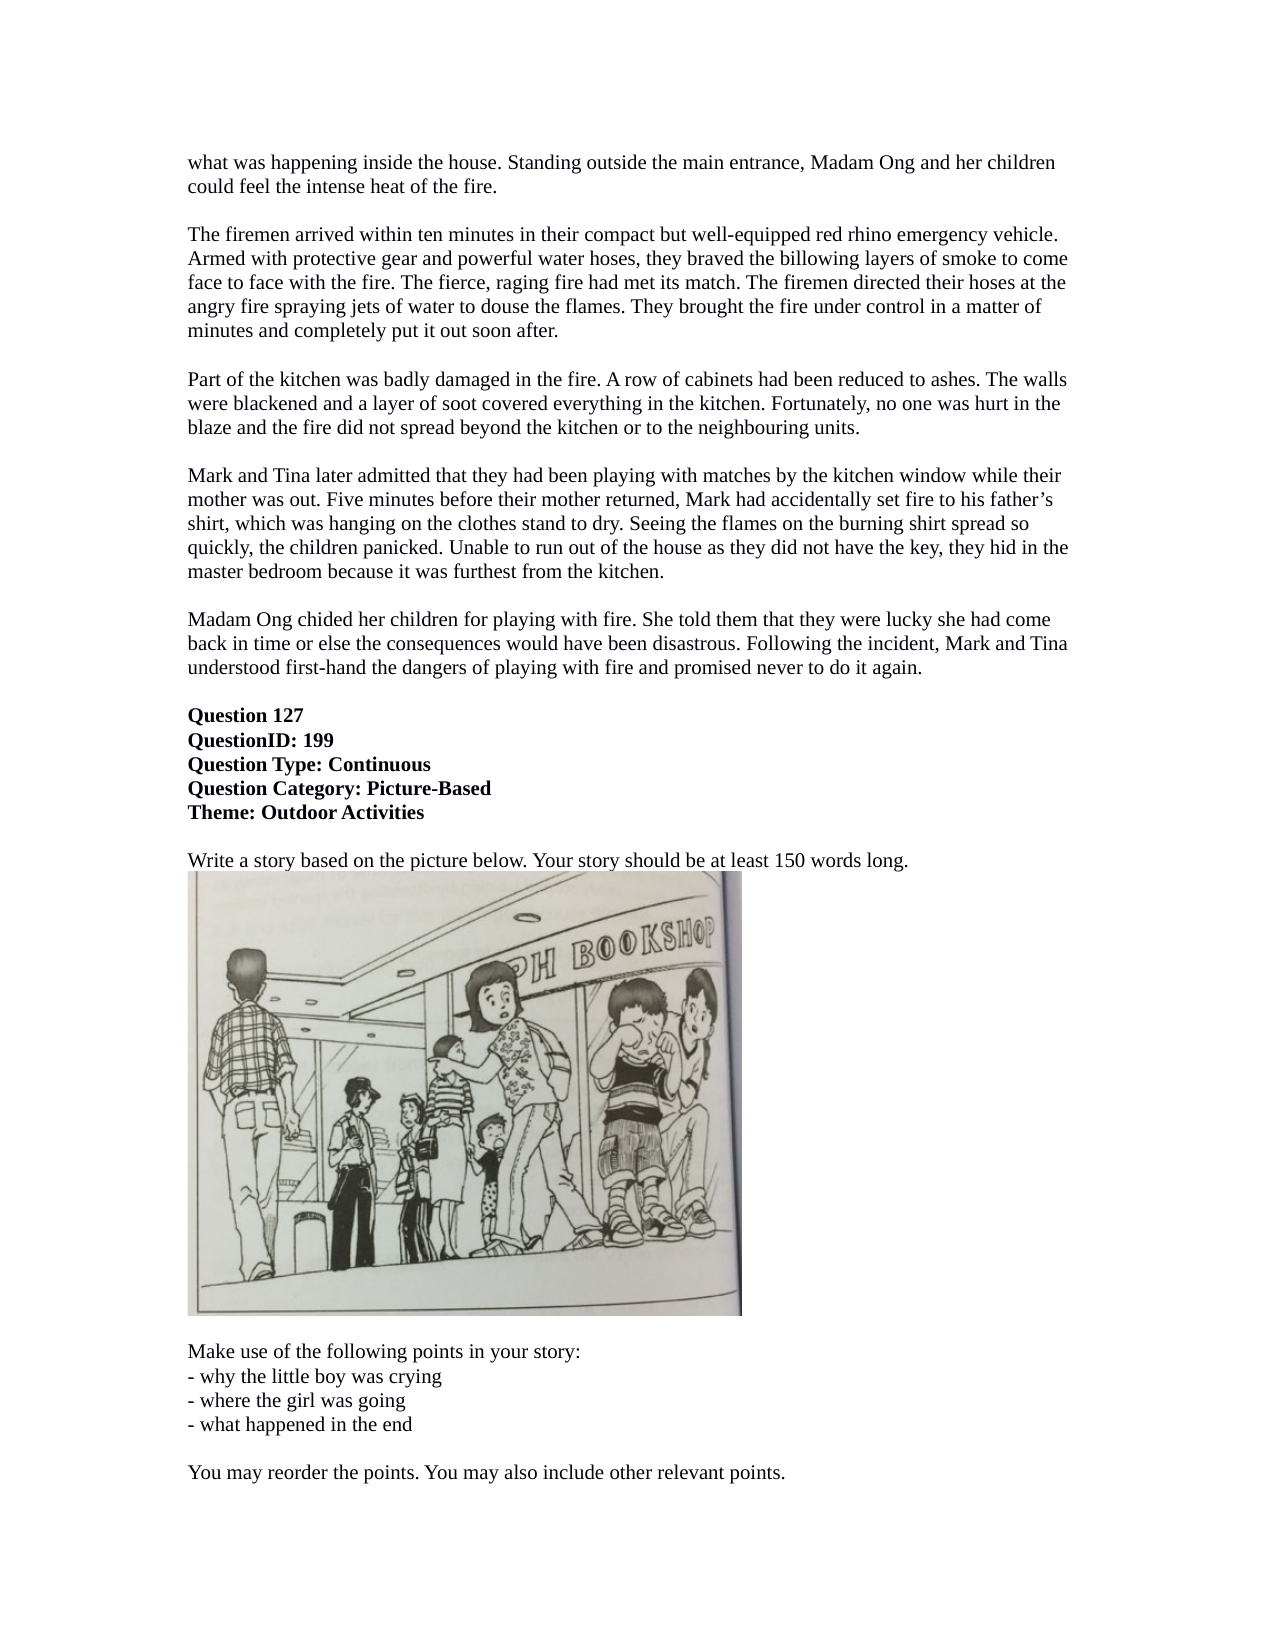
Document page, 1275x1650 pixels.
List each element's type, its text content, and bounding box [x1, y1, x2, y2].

text The firemen arrived within ten minutes in their compact but well-equipped red rhino emergency vehicle. Armed with protective gear and powerful water hoses, they braved the billowing layers of smoke to come face to face with the fire. The fierce, raging fire had met its match. The firemen directed their hoses at the angry fire spraying jets of water to douse the flames. They brought the fire under control in a matter of minutes and completely put it out soon after. [187, 222, 1087, 342]
text - why the little boy was crying [187, 1363, 1087, 1388]
text Madam Ong chided her children for playing with fire. She told them that they were lucky she had come back in time or else the consequences would have been disastrous. Following the incident, Mark and Tina understood first-hand the dangers of playing with fire and promised never to do it again. [187, 607, 1087, 679]
text Make use of the following points in your story: [187, 1339, 1087, 1363]
text QuestionID: 199 [187, 727, 1087, 752]
text - where the girl was going [187, 1388, 1087, 1412]
text Question Category: Picture-Based [187, 776, 1087, 800]
text Write a story based on the picture below. Your story should be at least 150 words long. [187, 848, 1087, 872]
text - what happened in the end [187, 1412, 1087, 1436]
text Mark and Tina later admitted that they had been playing with matches by the kitchen window while their mother was out. Five minutes before their mother returned, Mark had accidentally set fire to his father’s shirt, which was hanging on the clothes stand to dry. Seeing the flames on the burning shirt spread so quickly, the children panicked. Unable to run out of the house as they did not have the key, they hid in the master bedroom because it was furthest from the kitchen. [187, 463, 1087, 583]
text Part of the kitchen was badly damaged in the fire. A row of cabinets had been reduced to ashes. The walls were blackened and a layer of soot covered everything in the kitchen. Fortunately, no one was hurt in the blaze and the fire did not spread beyond the kitchen or to the neighbouring units. [187, 367, 1087, 439]
text Theme: Outdoor Activities [187, 800, 1087, 824]
text what was happening inside the house. Standing outside the main entrance, Madam Ong and her children could feel the intense heat of the fire. [187, 150, 1087, 198]
text You may reorder the points. You may also include other relevant points. [187, 1460, 1087, 1484]
text Question Type: Continuous [187, 752, 1087, 776]
text Question 127 [187, 703, 1087, 727]
picture [187, 871, 742, 1316]
